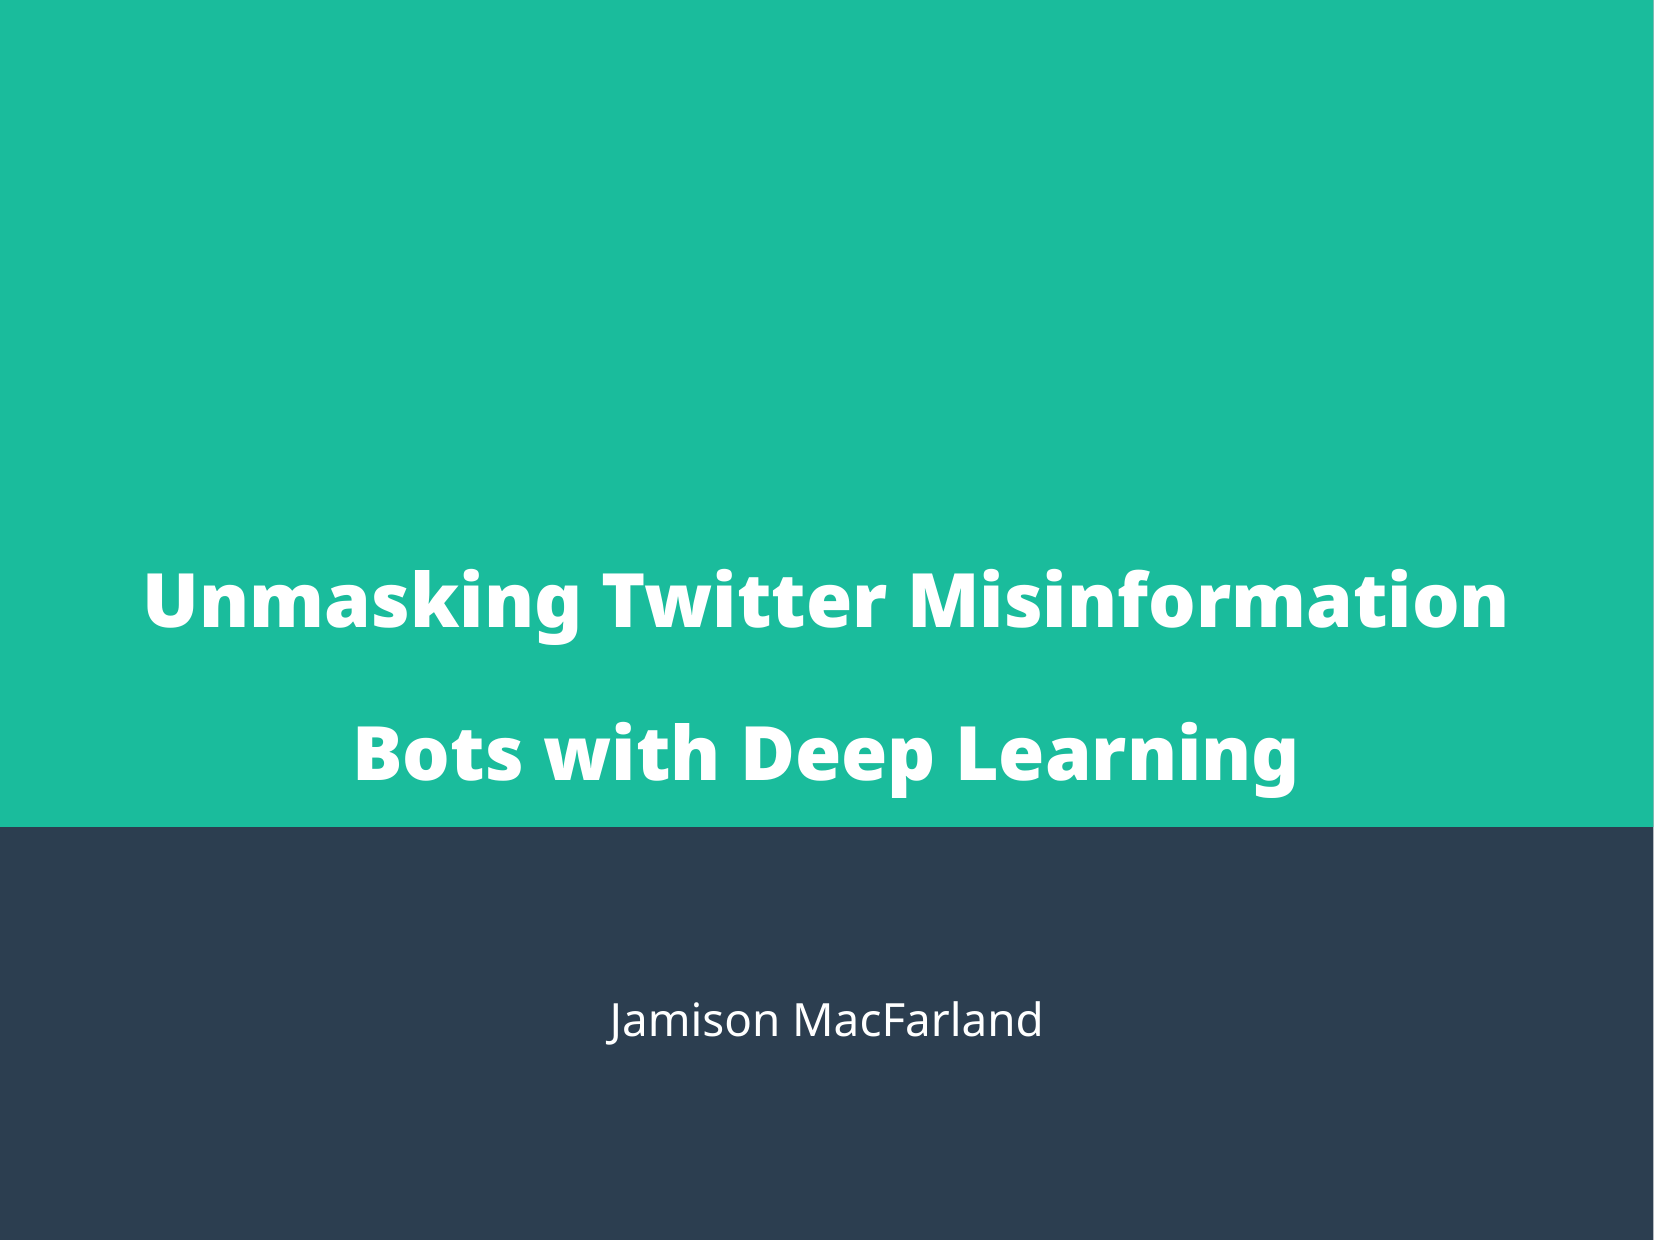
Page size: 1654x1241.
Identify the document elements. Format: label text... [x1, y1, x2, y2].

title Unmasking Twitter Misinformation Bots with Deep Learning [59, 518, 1595, 781]
subtitle Jamison MacFarland [59, 856, 1595, 1182]
